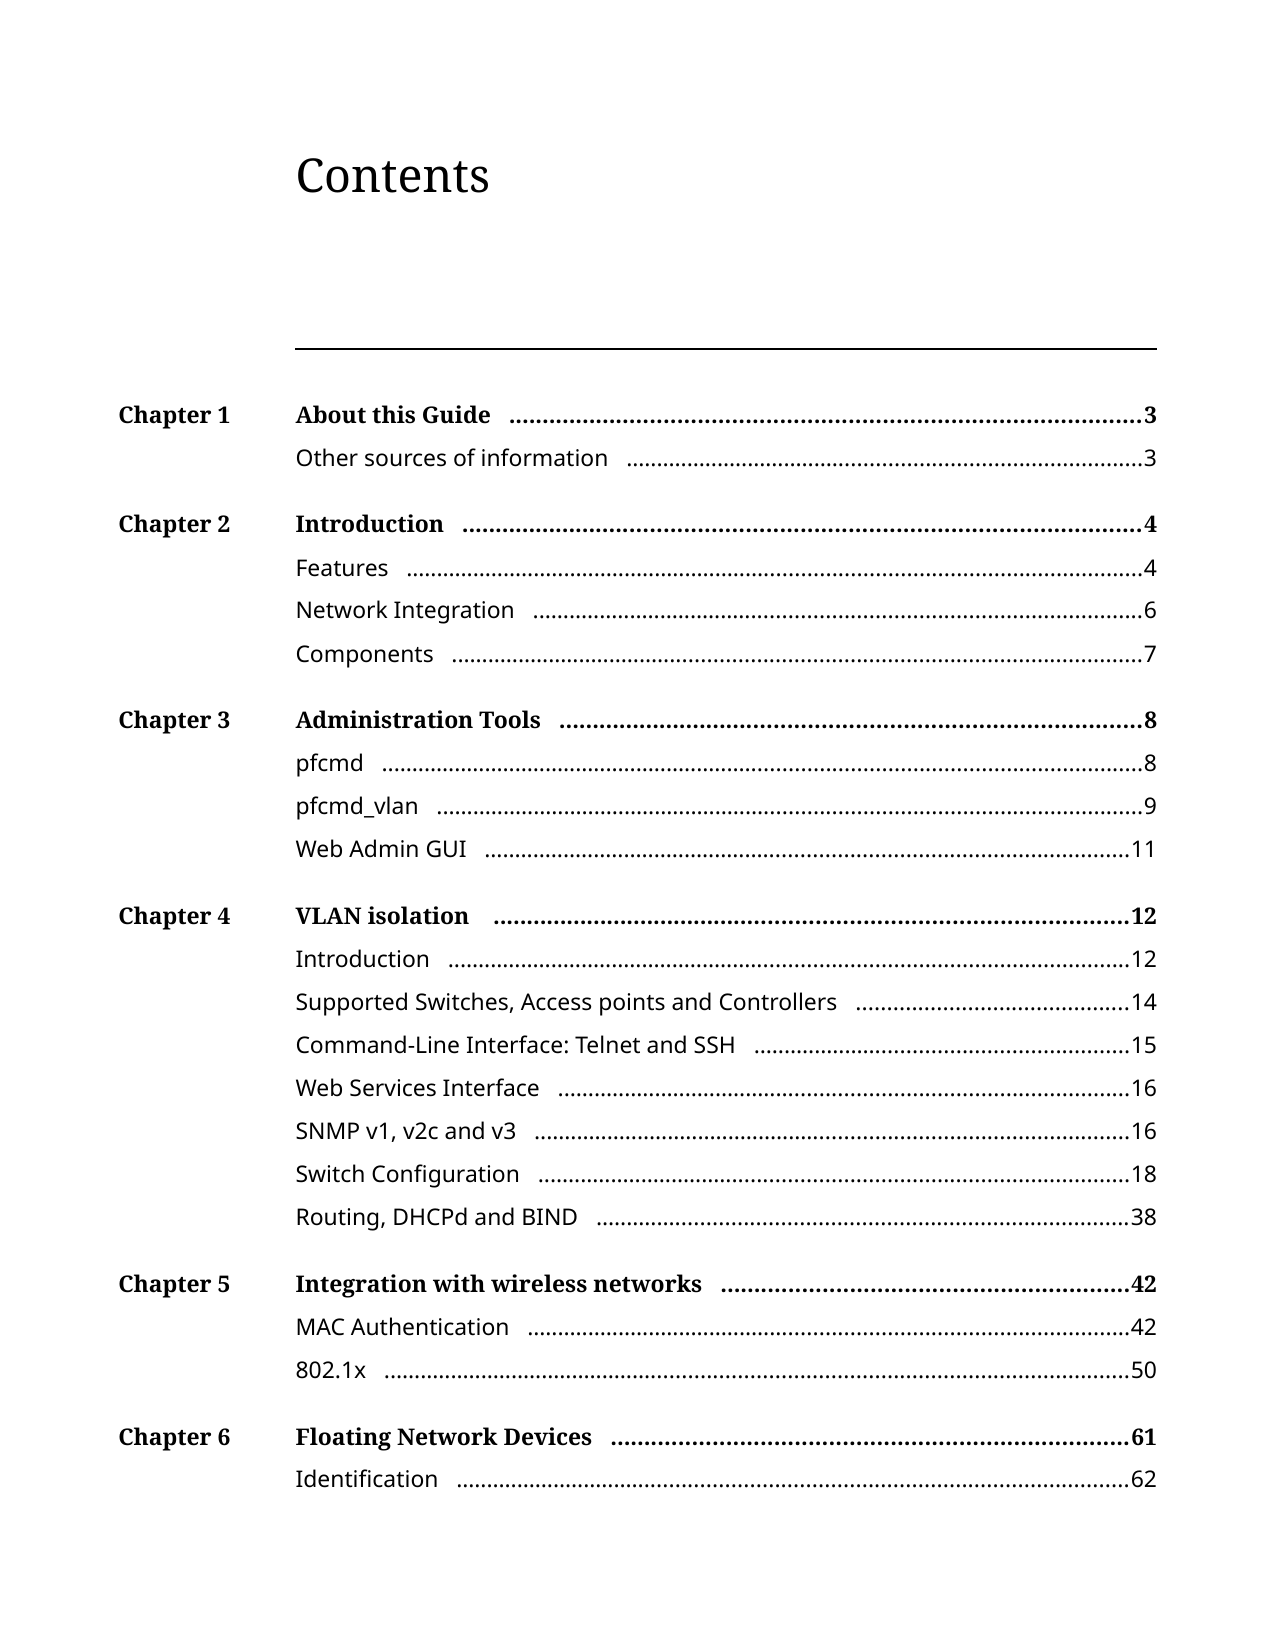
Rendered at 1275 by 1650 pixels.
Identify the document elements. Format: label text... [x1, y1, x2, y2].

text Introduction 12 [295, 943, 1157, 974]
text Command-Line Interface: Telnet and SSH 15 [295, 1029, 1157, 1060]
text Routing, DHCPd and BIND 38 [295, 1201, 1157, 1232]
text Chapter 2 Introduction 4 [118, 508, 1157, 540]
text Supported Switches, Access points and Controllers 14 [295, 986, 1157, 1017]
text Chapter 4 VLAN isolation 12 [118, 900, 1157, 931]
text pfcmd_vlan 9 [295, 790, 1157, 821]
text Network Integration 6 [295, 594, 1157, 626]
subtitle Contents [295, 143, 1157, 348]
text Web Services Interface 16 [295, 1072, 1157, 1103]
text Switch Configuration 18 [295, 1158, 1157, 1189]
text Chapter 6 Floating Network Devices 61 [118, 1420, 1157, 1452]
text Chapter 3 Administration Tools 8 [118, 704, 1157, 735]
text MAC Authentication 42 [295, 1311, 1157, 1342]
text Chapter 1 About this Guide 3 [118, 399, 1157, 430]
text 802.1x 50 [295, 1354, 1157, 1385]
text pfcmd 8 [295, 747, 1157, 778]
text SNMP v1, v2c and v3 16 [295, 1115, 1157, 1146]
text Identification 62 [295, 1463, 1157, 1495]
text Features 4 [295, 551, 1157, 583]
text Chapter 5 Integration with wireless networks 42 [118, 1268, 1157, 1299]
text Components 7 [295, 637, 1157, 669]
text Web Admin GUI 11 [295, 833, 1157, 864]
text Other sources of information 3 [295, 442, 1157, 473]
